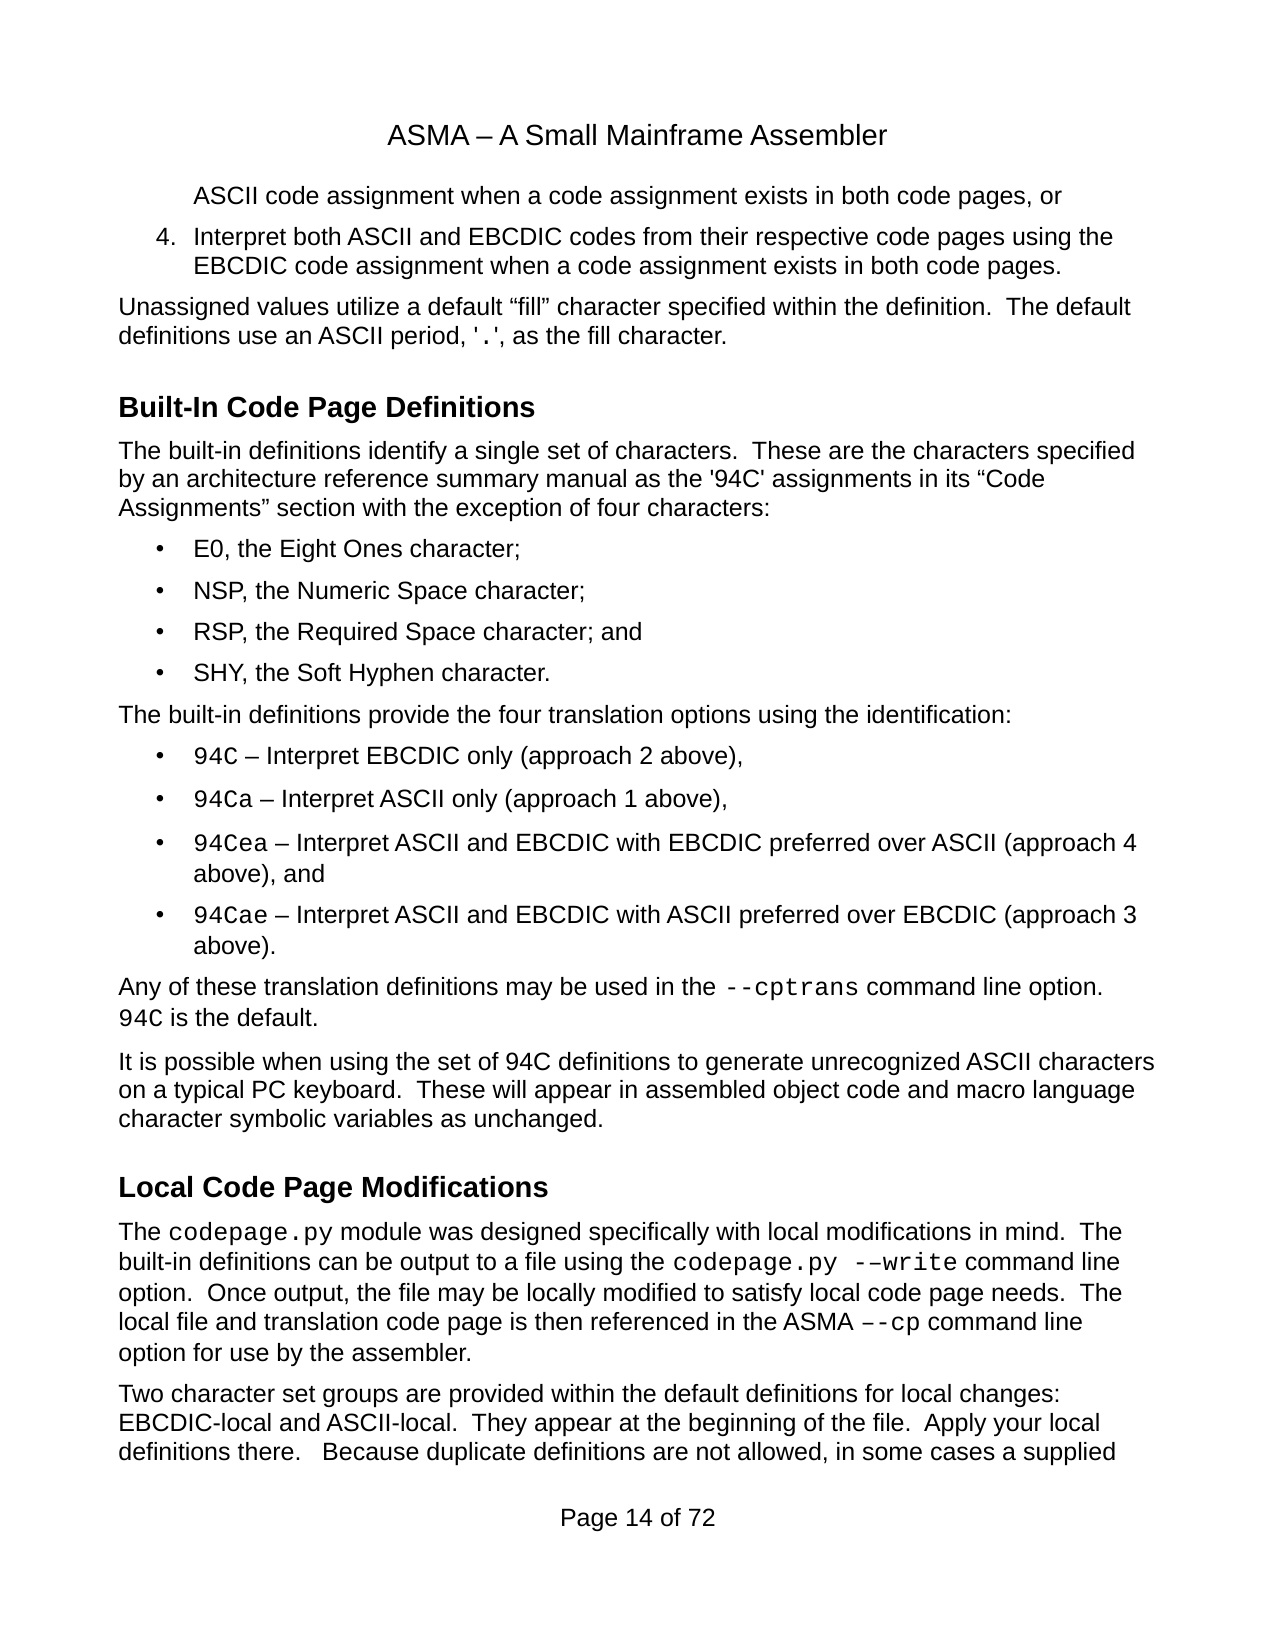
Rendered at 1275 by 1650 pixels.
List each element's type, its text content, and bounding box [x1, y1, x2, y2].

list SHY, the Soft Hyphen character. [156, 658, 1157, 687]
text Unassigned values utilize a default “fill” character specified within the definition. The default definitions use an ASCII period, '.', as the fill character. [118, 292, 1157, 352]
subtitle Local Code Page Modifications [118, 1170, 1157, 1204]
list 94Ca – Interpret ASCII only (approach 1 above), [156, 784, 1157, 815]
text The built-in definitions identify a single set of characters. These are the characters specified by an architecture reference summary manual as the '94C' assignments in its “Code Assignments” section with the exception of four characters: [118, 436, 1157, 522]
text Any of these translation definitions may be used in the --cptrans command line option. 94C is the default. [118, 972, 1157, 1034]
list 94Cae – Interpret ASCII and EBCDIC with ASCII preferred over EBCDIC (approach 3 above). [156, 900, 1157, 960]
text The built-in definitions provide the four translation options using the identification: [118, 700, 1157, 728]
list NSP, the Numeric Space character; [156, 576, 1157, 604]
text The codepage.py module was designed specifically with local modifications in mind. The built-in definitions can be output to a file using the codepage.py -–write command line option. Once output, the file may be locally modified to satisfy local code page needs. The local file and translation code page is then referenced in the ASMA –-cp command line option for use by the assembler. [118, 1216, 1157, 1367]
list 94Cea – Interpret ASCII and EBCDIC with EBCDIC preferred over ASCII (approach 4 above), and [156, 828, 1157, 888]
text Two character set groups are provided within the default definitions for local changes: EBCDIC-local and ASCII-local. They appear at the beginning of the file. Apply your local definitions there. Because duplicate definitions are not allowed, in some cases a supplied [118, 1379, 1157, 1466]
list E0, the Eight Ones character; [156, 534, 1157, 563]
list 94C – Interpret EBCDIC only (approach 2 above), [156, 741, 1157, 772]
subtitle Built-In Code Page Definitions [118, 389, 1157, 423]
list ASCII code assignment when a code assignment exists in both code pages, or [156, 181, 1157, 210]
list Interpret both ASCII and EBCDIC codes from their respective code pages using the EBCDIC code assignment when a code assignment exists in both code pages. [156, 222, 1157, 280]
text It is possible when using the set of 94C definitions to generate unrecognized ASCII characters on a typical PC keyboard. These will appear in assembled object code and macro language character symbolic variables as unchanged. [118, 1047, 1157, 1133]
list RSP, the Required Space character; and [156, 617, 1157, 646]
